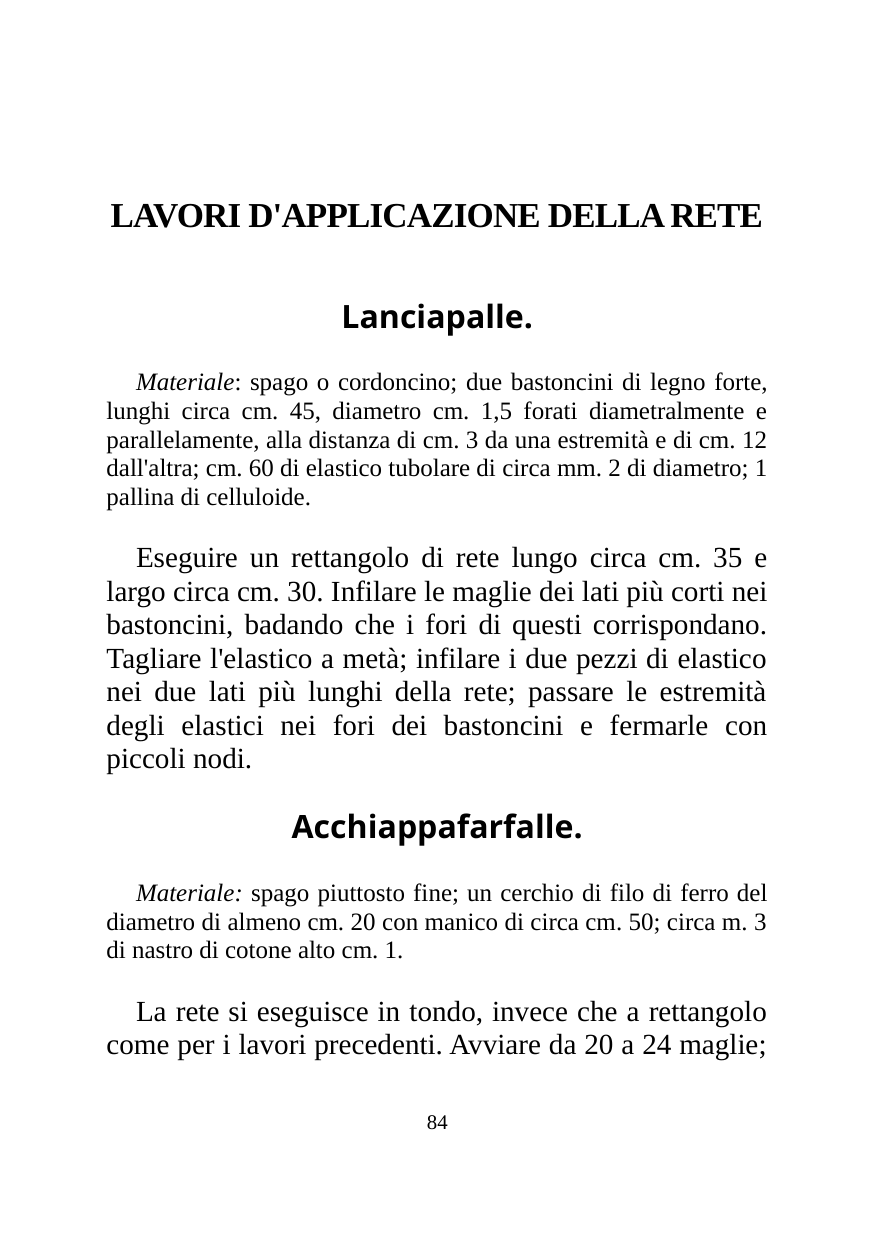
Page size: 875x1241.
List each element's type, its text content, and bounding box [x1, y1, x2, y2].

text Eseguire un rettangolo di rete lungo circa cm. 35 e largo circa cm. 30. Infilare le maglie dei lati più corti nei bastoncini, badando che i fori di questi corrispondano. Tagliare l'elastico a metà; infilare i due pezzi di elastico nei due lati più lunghi della rete; passare le estremità degli elastici nei fori dei bastoncini e fermarle con piccoli nodi. [106, 540, 768, 775]
text Materiale: spago piuttosto fine; un cerchio di filo di ferro del diametro di almeno cm. 20 con manico di circa cm. 50; circa m. 3 di nastro di cotone alto cm. 1. [106, 878, 768, 964]
subtitle LAVORI D'APPLICAZIONE DELLA RETE [106, 195, 768, 235]
text Materiale: spago o cordoncino; due bastoncini di legno forte, lunghi circa cm. 45, diametro cm. 1,5 forati diametralmente e parallelamente, alla distanza di cm. 3 da una estremità e di cm. 12 dall'altra; cm. 60 di elastico tubolare di circa mm. 2 di diametro; 1 pallina di celluloide. [106, 367, 768, 511]
text La rete si eseguisce in tondo, invece che a rettangolo come per i lavori precedenti. Avviare da 20 a 24 maglie; [106, 994, 768, 1061]
subtitle Acchiappafarfalle. [106, 805, 768, 848]
subtitle Lanciapalle. [106, 294, 768, 338]
